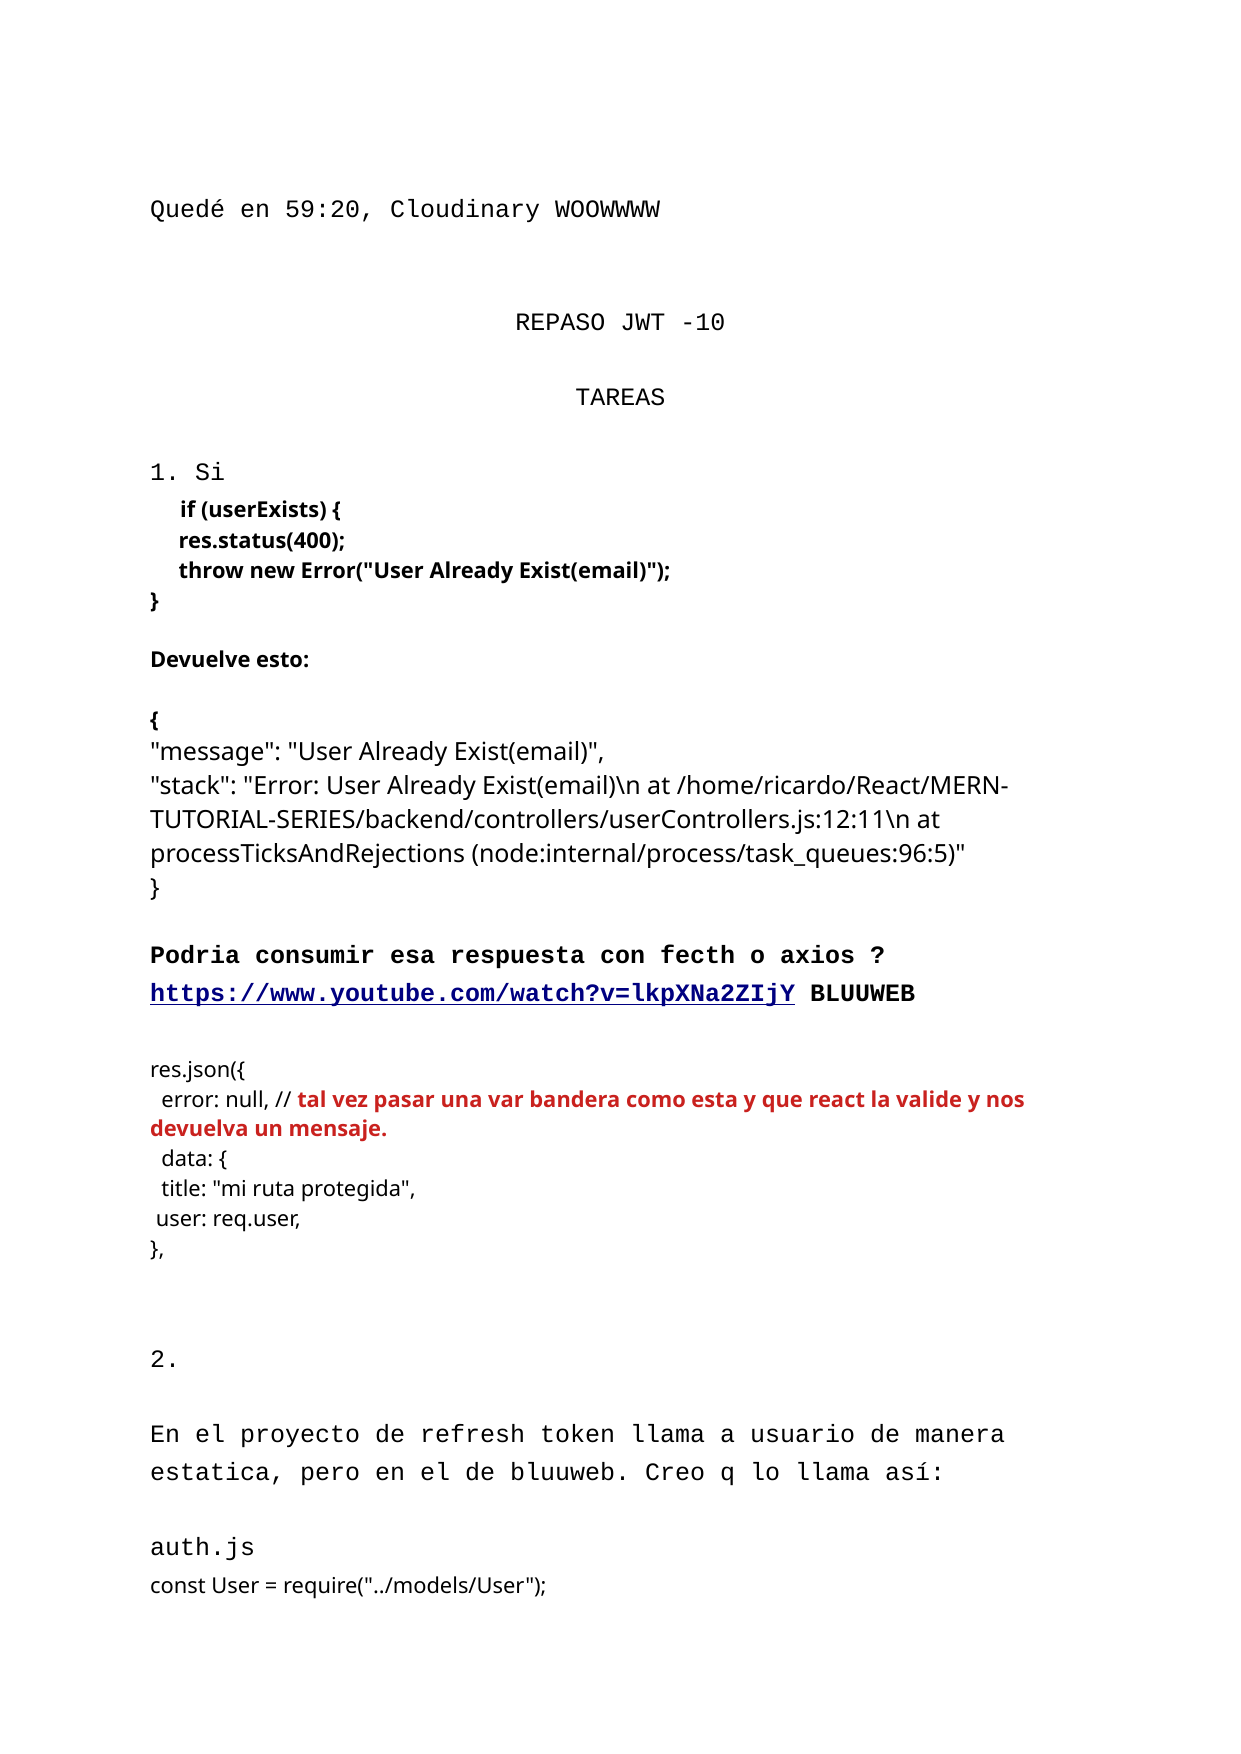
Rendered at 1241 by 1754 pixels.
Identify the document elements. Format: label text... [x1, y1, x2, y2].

text } [150, 870, 1090, 904]
text 1. Si [150, 450, 1090, 487]
text throw new Error("User Already Exist(email)"); [150, 555, 1090, 584]
text res.json({ [150, 1046, 1090, 1084]
text "stack": "Error: User Already Exist(email)\n at /home/ricardo/React/MERN-TUTORIAL-SERIES/backend/controllers/userControllers.js:12:11\n at processTicksAndRejections (node:internal/process/task_queues:96:5)" [150, 768, 1090, 870]
text REPASO JWT -10 [150, 300, 1090, 337]
text data: { [150, 1143, 1090, 1173]
text res.status(400); [150, 525, 1090, 555]
text auth.js [150, 1525, 1090, 1562]
text Quedé en 59:20, Cloudinary WOOWWWW [150, 187, 1090, 225]
text En el proyecto de refresh token llama a usuario de manera estatica, pero en el de bluuweb. Creo q lo llama así: [150, 1412, 1090, 1487]
text Podria consumir esa respuesta con fecth o axios ? [150, 934, 1090, 971]
text const User = require("../models/User"); [150, 1562, 1090, 1600]
text user: req.user, [150, 1203, 1090, 1233]
text { [150, 704, 1090, 733]
text 2. [150, 1337, 1090, 1375]
text Devuelve esto: [150, 644, 1090, 674]
text error: null, // tal vez pasar una var bandera como esta y que react la valide y nos devuelva un mensaje. [150, 1084, 1090, 1143]
text https://www.youtube.com/watch?v=lkpXNa2ZIjY BLUUWEB [150, 971, 1090, 1009]
text TAREAS [150, 375, 1090, 412]
text } [150, 584, 1090, 614]
text "message": "User Already Exist(email)", [150, 733, 1090, 768]
text if (userExists) { [150, 487, 1090, 525]
text title: "mi ruta protegida", [150, 1173, 1090, 1203]
text }, [150, 1233, 1090, 1262]
